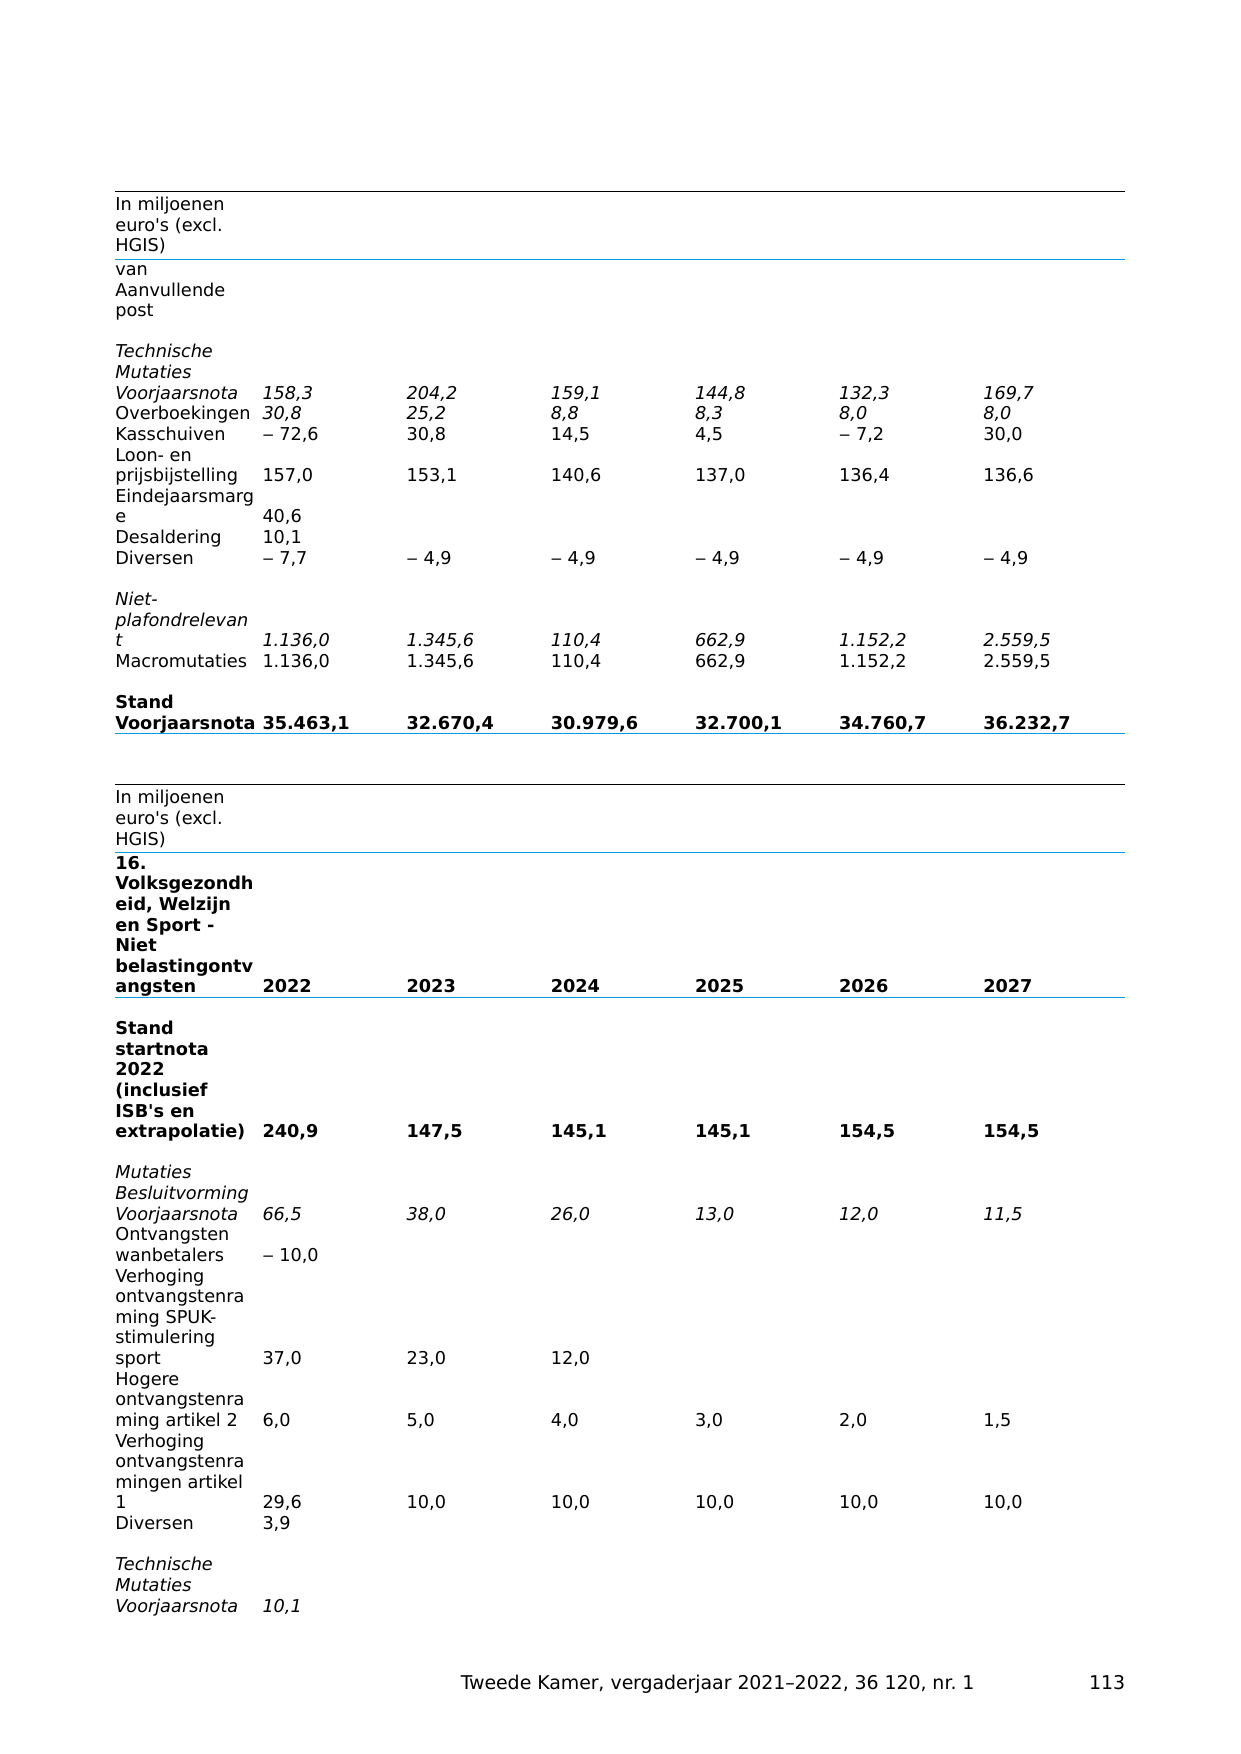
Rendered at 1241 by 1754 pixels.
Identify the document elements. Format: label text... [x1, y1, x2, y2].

table_cell van Aanvullende post [115, 260, 259, 321]
table_cell 10,0 [404, 1431, 548, 1513]
table_cell [836, 1513, 980, 1534]
table_cell [548, 1142, 692, 1162]
table_cell [404, 998, 548, 1018]
table_cell 4,0 [548, 1369, 692, 1431]
table_cell [259, 1534, 403, 1554]
table_cell 240,9 [259, 1018, 403, 1142]
table_cell [115, 568, 259, 589]
table_cell [980, 1142, 1125, 1162]
table_cell Loon- en prijsbijstelling [115, 445, 259, 486]
table_cell 1,5 [980, 1369, 1125, 1431]
table_cell [115, 998, 259, 1018]
table_cell 2025 [692, 853, 836, 997]
table_cell ‒ 7,7 [259, 548, 403, 568]
table_cell [692, 568, 836, 589]
table_cell [692, 1513, 836, 1534]
table_cell 8,0 [836, 403, 980, 424]
table_cell 29,6 [259, 1431, 403, 1513]
table_cell 153,1 [404, 445, 548, 486]
table_header [548, 192, 692, 259]
table_cell 4,5 [692, 424, 836, 444]
table_cell 10,0 [692, 1431, 836, 1513]
table_cell [836, 486, 980, 527]
table_header [980, 192, 1125, 259]
table_cell [404, 486, 548, 527]
table_cell Verhoging ontvangstenramingen artikel 1 [115, 1431, 259, 1513]
table_cell [692, 527, 836, 548]
table_cell [692, 1534, 836, 1554]
table_cell 3,0 [692, 1369, 836, 1431]
table_cell 37,0 [259, 1266, 403, 1369]
table_cell 10,1 [259, 1554, 403, 1616]
table_cell 6,0 [259, 1369, 403, 1431]
table_cell 2,0 [836, 1369, 980, 1431]
table_cell [692, 1266, 836, 1369]
table_cell 12,0 [836, 1163, 980, 1224]
table_cell [980, 1554, 1125, 1616]
table_cell 159,1 [548, 341, 692, 403]
table_cell [404, 527, 548, 548]
table_cell ‒ 4,9 [692, 548, 836, 568]
table_cell Overboekingen [115, 403, 259, 424]
table_cell [259, 671, 403, 692]
table_cell 145,1 [692, 1018, 836, 1142]
table_cell ‒ 10,0 [259, 1224, 403, 1266]
table_cell [548, 321, 692, 341]
table_cell [115, 671, 259, 692]
table_cell Desaldering [115, 527, 259, 548]
table_cell [692, 998, 836, 1018]
table_cell [836, 1224, 980, 1266]
table_cell 157,0 [259, 445, 403, 486]
table_cell [548, 671, 692, 692]
table_header [692, 192, 836, 259]
table_cell 12,0 [548, 1266, 692, 1369]
table_cell 8,8 [548, 403, 692, 424]
table_cell 136,4 [836, 445, 980, 486]
table_cell [404, 785, 548, 852]
table_cell Technische Mutaties Voorjaarsnota [115, 1554, 259, 1616]
table_cell 13,0 [692, 1163, 836, 1224]
table_cell Macromutaties [115, 651, 259, 671]
table_cell 8,0 [980, 403, 1125, 424]
table_header [259, 192, 403, 259]
table_cell ‒ 4,9 [548, 548, 692, 568]
table_cell [980, 1224, 1125, 1266]
table_cell [548, 260, 692, 321]
table_cell 2023 [404, 853, 548, 997]
table_cell [980, 998, 1125, 1018]
table_cell 32.670,4 [404, 692, 548, 733]
table_cell 3,9 [259, 1513, 403, 1534]
table_cell 10,0 [548, 1431, 692, 1513]
table_cell [692, 486, 836, 527]
table_cell Stand Voorjaarsnota [115, 692, 259, 733]
table_cell ‒ 4,9 [980, 548, 1125, 568]
table_cell [404, 1224, 548, 1266]
table_cell 145,1 [548, 1018, 692, 1142]
table_cell 1.345,6 [404, 589, 548, 651]
table_cell [548, 785, 692, 852]
table_header [404, 192, 548, 259]
table_cell [259, 1142, 403, 1162]
table_cell 204,2 [404, 341, 548, 403]
table_cell 140,6 [548, 445, 692, 486]
table_cell Niet-plafondrelevant [115, 589, 259, 651]
table_cell 144,8 [692, 341, 836, 403]
table_cell [259, 998, 403, 1018]
table_cell [259, 321, 403, 341]
table_cell [115, 1534, 259, 1554]
table_cell 2.559,5 [980, 651, 1125, 671]
table_cell 147,5 [404, 1018, 548, 1142]
table_cell 10,0 [980, 1431, 1125, 1513]
table_cell 30,8 [404, 424, 548, 444]
table_cell 25,2 [404, 403, 548, 424]
table_cell [259, 568, 403, 589]
table_cell 10,0 [836, 1431, 980, 1513]
table_cell [980, 671, 1125, 692]
table_cell [692, 785, 836, 852]
table_header [836, 192, 980, 259]
table_cell 2027 [980, 853, 1125, 997]
table_cell [836, 1554, 980, 1616]
table_cell Stand startnota 2022 (inclusief ISB's en extrapolatie) [115, 1018, 259, 1142]
table_cell [980, 1513, 1125, 1534]
table_cell 40,6 [259, 486, 403, 527]
table_cell [836, 260, 980, 321]
table_cell In miljoenen euro's (excl. HGIS) [115, 785, 259, 852]
table_cell Hogere ontvangstenraming artikel 2 [115, 1369, 259, 1431]
table_cell 30.979,6 [548, 692, 692, 733]
table_cell [404, 321, 548, 341]
table_cell [836, 568, 980, 589]
table_cell [836, 1266, 980, 1369]
table_cell [404, 260, 548, 321]
table_cell 5,0 [404, 1369, 548, 1431]
table_cell [836, 527, 980, 548]
table_cell 35.463,1 [259, 692, 403, 733]
table_cell [259, 785, 403, 852]
table_cell 1.152,2 [836, 589, 980, 651]
table_cell 66,5 [259, 1163, 403, 1224]
table_cell [980, 1534, 1125, 1554]
table_cell [836, 321, 980, 341]
table_cell 30,8 [259, 403, 403, 424]
table_cell ‒ 72,6 [259, 424, 403, 444]
table_cell [548, 1554, 692, 1616]
table_cell [980, 321, 1125, 341]
table_cell [404, 568, 548, 589]
table_cell 11,5 [980, 1163, 1125, 1224]
table_cell 8,3 [692, 403, 836, 424]
table_cell [115, 1142, 259, 1162]
table_cell 110,4 [548, 589, 692, 651]
table_cell [980, 568, 1125, 589]
table_cell 1.136,0 [259, 589, 403, 651]
table_cell [836, 1142, 980, 1162]
table_cell [836, 671, 980, 692]
table_cell [692, 321, 836, 341]
table_cell 38,0 [404, 1163, 548, 1224]
table_cell Mutaties Besluitvorming Voorjaarsnota [115, 1163, 259, 1224]
table_cell 1.136,0 [259, 651, 403, 671]
table_cell 2024 [548, 853, 692, 997]
table_cell [548, 568, 692, 589]
table_cell [548, 1513, 692, 1534]
table_cell 10,1 [259, 527, 403, 548]
table_cell [692, 260, 836, 321]
table_cell ‒ 4,9 [404, 548, 548, 568]
table_cell [404, 1534, 548, 1554]
table_cell [980, 486, 1125, 527]
table_cell [404, 1513, 548, 1534]
table_cell ‒ 7,2 [836, 424, 980, 444]
table_cell 16. Volksgezondheid, Welzijn en Sport - Niet belastingontvangsten [115, 853, 259, 997]
table_cell [115, 321, 259, 341]
table_cell 154,5 [980, 1018, 1125, 1142]
table_cell [259, 260, 403, 321]
table_cell [692, 671, 836, 692]
table_cell [548, 1224, 692, 1266]
table_cell Verhoging ontvangstenraming SPUK-stimulering sport [115, 1266, 259, 1369]
table_cell [548, 998, 692, 1018]
table_cell 137,0 [692, 445, 836, 486]
table_cell Eindejaarsmarge [115, 486, 259, 527]
table_cell [980, 1266, 1125, 1369]
table_cell [404, 1554, 548, 1616]
table_cell 154,5 [836, 1018, 980, 1142]
table_cell 169,7 [980, 341, 1125, 403]
table_cell [980, 260, 1125, 321]
table_cell 36.232,7 [980, 692, 1125, 733]
table_cell 1.345,6 [404, 651, 548, 671]
table_cell 662,9 [692, 589, 836, 651]
table_header Tabel 51 [115, 759, 1125, 784]
table_cell [836, 1534, 980, 1554]
table_cell 32.700,1 [692, 692, 836, 733]
table_cell 662,9 [692, 651, 836, 671]
table_cell 30,0 [980, 424, 1125, 444]
table_cell [404, 671, 548, 692]
table_cell 14,5 [548, 424, 692, 444]
table_cell [692, 1224, 836, 1266]
table_cell [692, 1142, 836, 1162]
table_cell Kasschuiven [115, 424, 259, 444]
table_cell 1.152,2 [836, 651, 980, 671]
table_cell Ontvangsten wanbetalers [115, 1224, 259, 1266]
table_cell 23,0 [404, 1266, 548, 1369]
table_cell Diversen [115, 1513, 259, 1534]
table_cell 2.559,5 [980, 589, 1125, 651]
table_cell ‒ 4,9 [836, 548, 980, 568]
table_cell [404, 1142, 548, 1162]
table_cell 2022 [259, 853, 403, 997]
table_cell 110,4 [548, 651, 692, 671]
table_cell [692, 1554, 836, 1616]
table_cell [980, 527, 1125, 548]
table_cell [548, 486, 692, 527]
table_cell [548, 527, 692, 548]
table_cell 26,0 [548, 1163, 692, 1224]
table_cell [836, 785, 980, 852]
table_cell 132,3 [836, 341, 980, 403]
table_cell 2026 [836, 853, 980, 997]
table_cell 136,6 [980, 445, 1125, 486]
table_cell [548, 1534, 692, 1554]
table_cell 34.760,7 [836, 692, 980, 733]
table_header In miljoenen euro's (excl. HGIS) [115, 192, 259, 259]
table_cell Diversen [115, 548, 259, 568]
table_cell 158,3 [259, 341, 403, 403]
table_cell [836, 998, 980, 1018]
table_cell [980, 785, 1125, 852]
table_cell Technische Mutaties Voorjaarsnota [115, 341, 259, 403]
